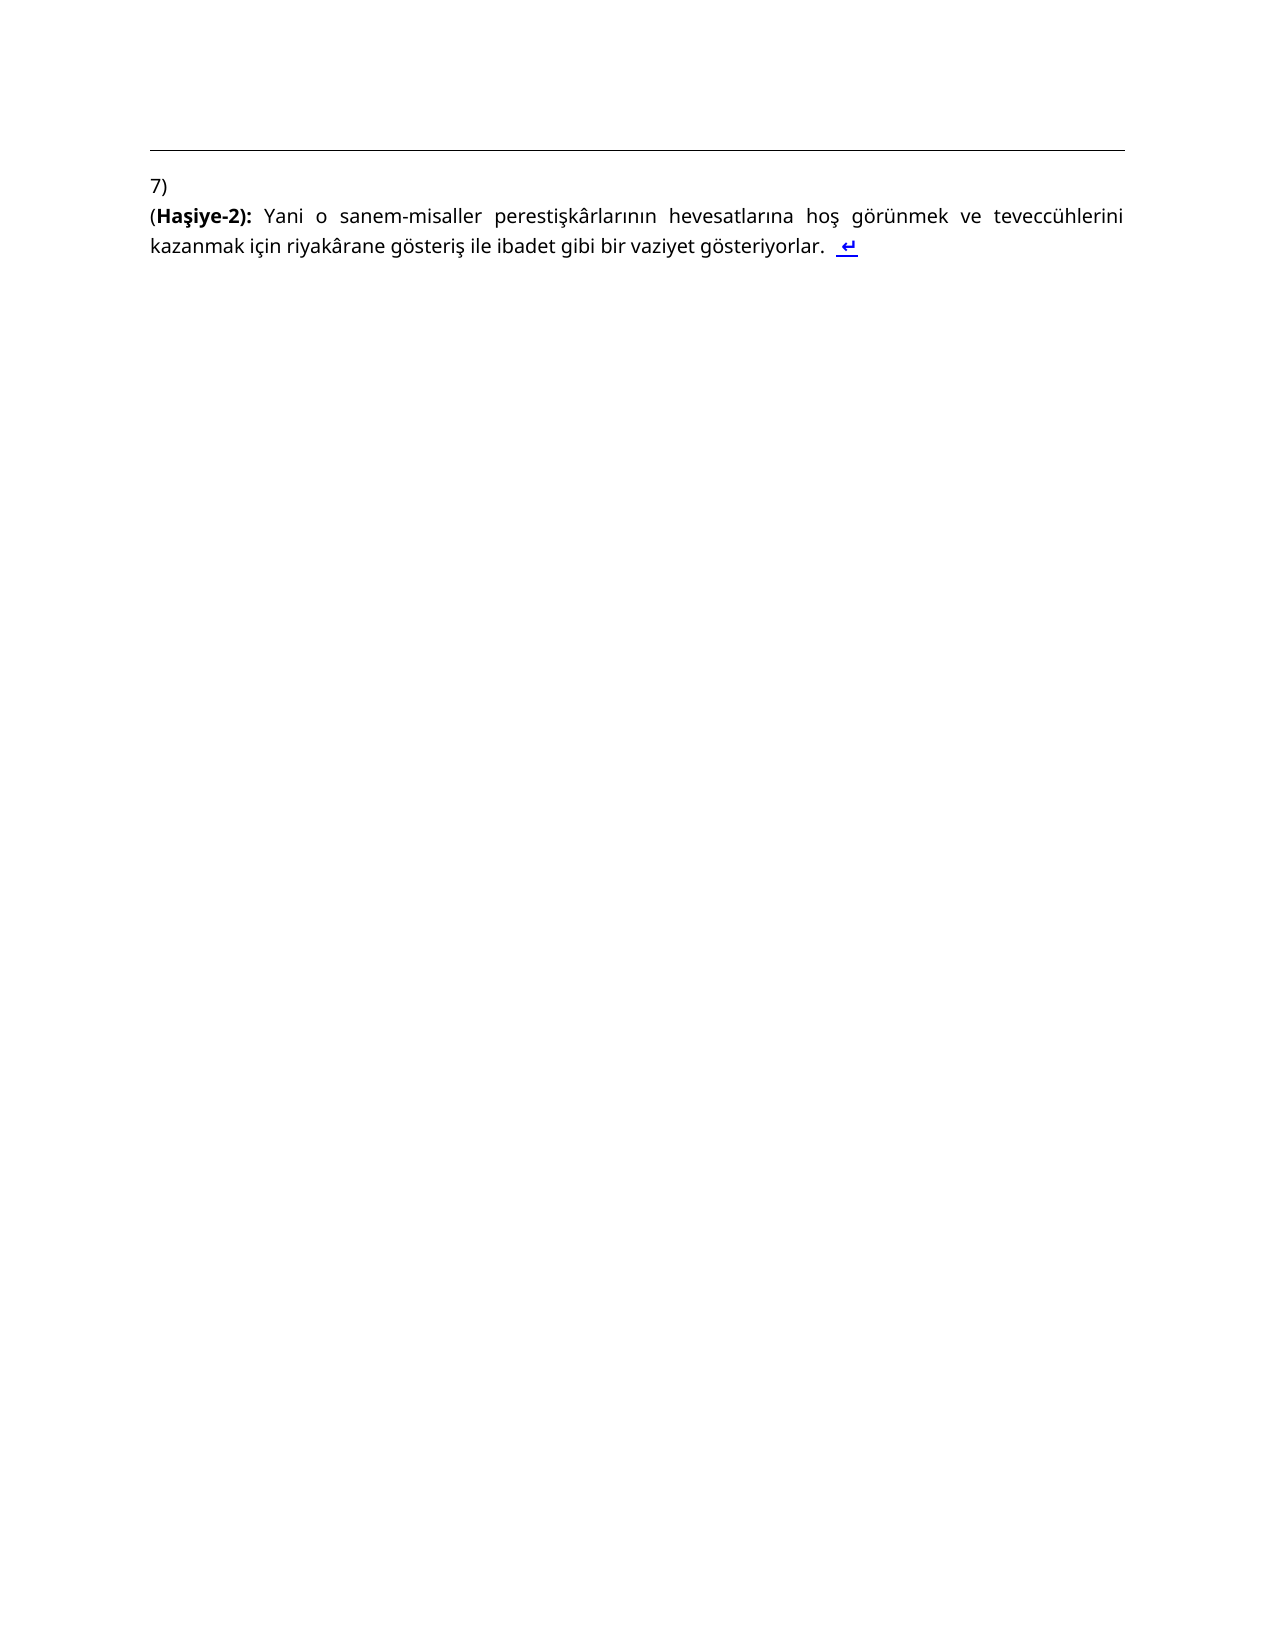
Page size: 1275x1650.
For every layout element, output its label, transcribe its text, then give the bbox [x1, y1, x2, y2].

text 7) [150, 151, 1125, 199]
text (Haşiye-2): Yani o sanem-misaller perestişkârlarının hevesatlarına hoş görünmek ve teveccühlerini kazanmak için riyakârane gösteriş ile ibadet gibi bir vaziyet gösteriyorlar. ↵ [150, 199, 1125, 259]
